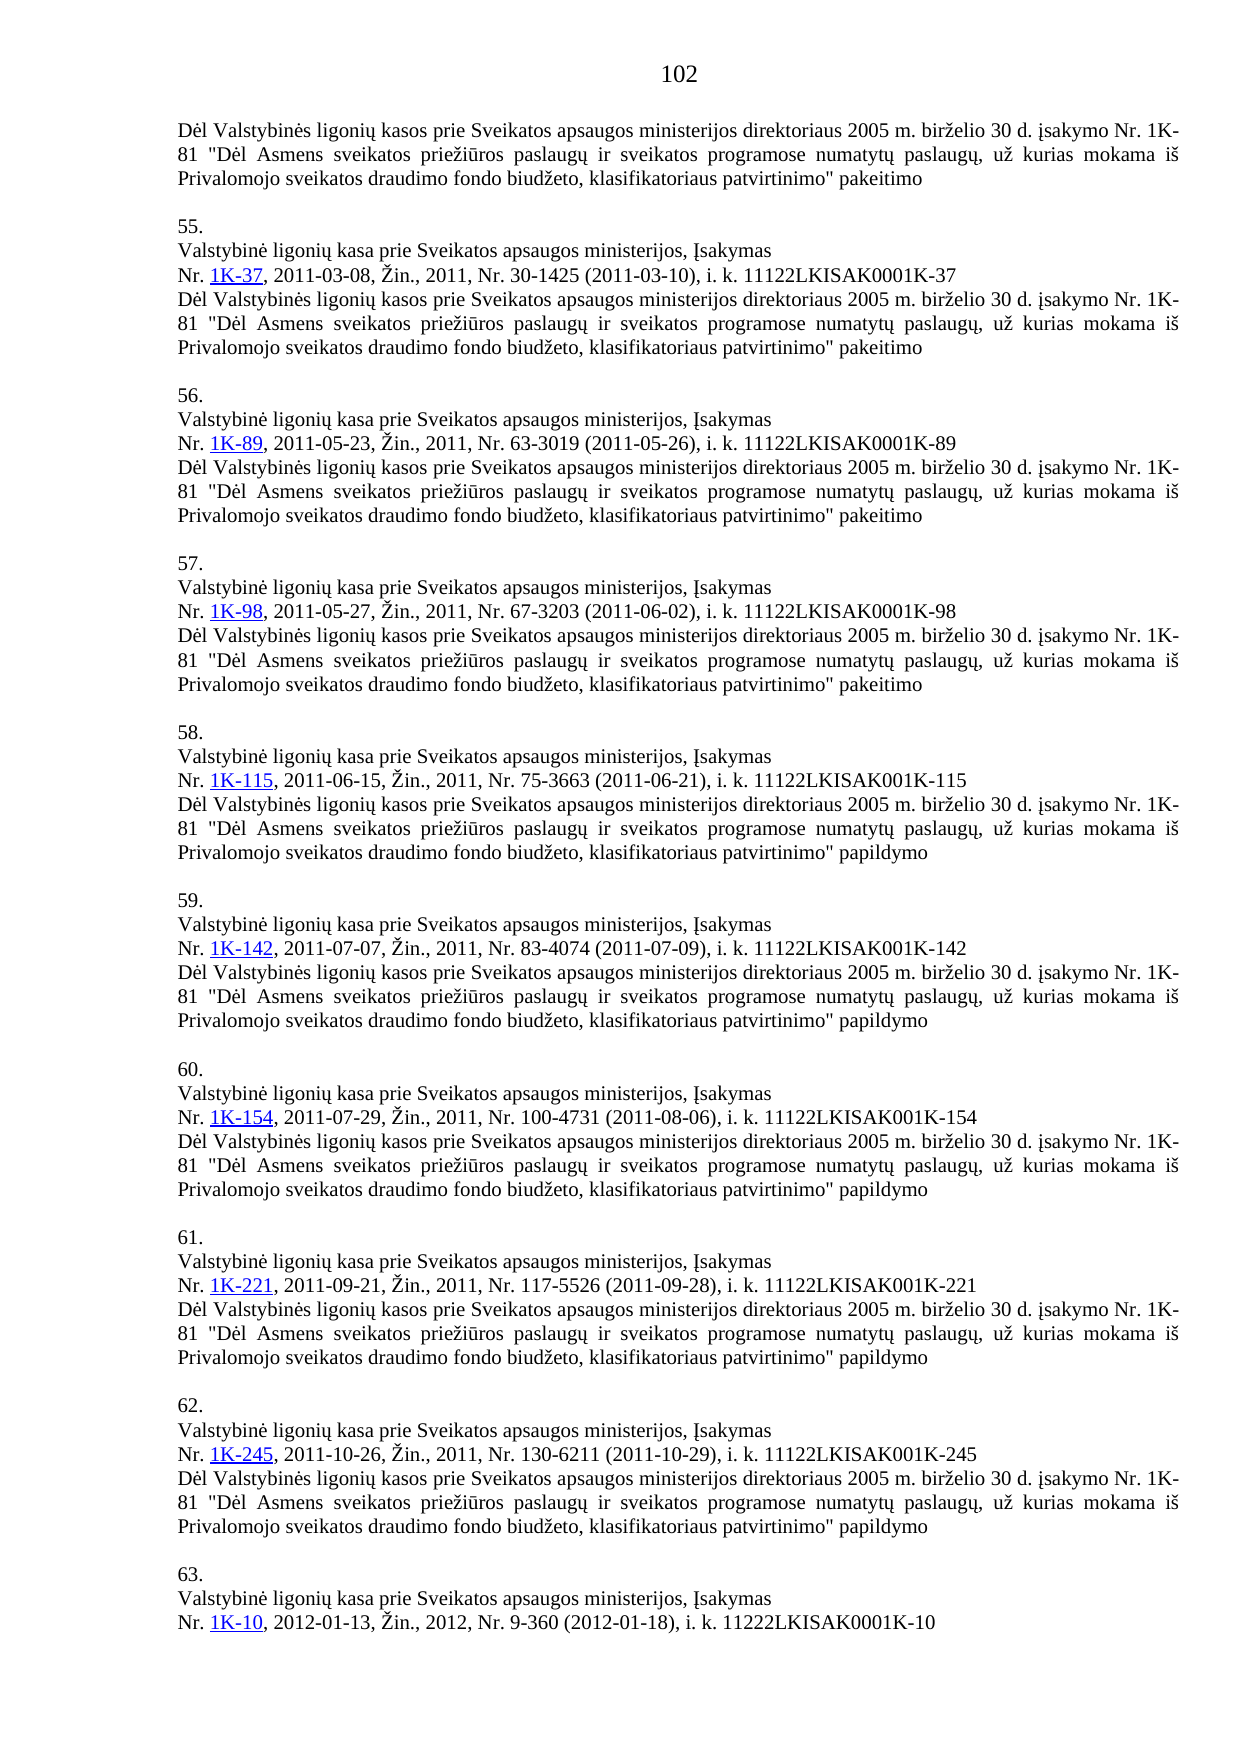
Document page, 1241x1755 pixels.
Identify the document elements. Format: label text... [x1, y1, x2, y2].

text Dėl Valstybinės ligonių kasos prie Sveikatos apsaugos ministerijos direktoriaus 2005 m. birželio 30 d. įsakymo Nr. 1K-81 "Dėl Asmens sveikatos priežiūros paslaugų ir sveikatos programose numatytų paslaugų, už kurias mokama iš Privalomojo sveikatos draudimo fondo biudžeto, klasifikatoriaus patvirtinimo" pakeitimo [177, 287, 1181, 359]
text Valstybinė ligonių kasa prie Sveikatos apsaugos ministerijos, Įsakymas [177, 1081, 1181, 1105]
text 63. [177, 1562, 1181, 1586]
text 59. [177, 888, 1181, 912]
text Nr. 1K-98, 2011-05-27, Žin., 2011, Nr. 67-3203 (2011-06-02), i. k. 11122LKISAK0001K-98 [177, 599, 1181, 623]
text Nr. 1K-221, 2011-09-21, Žin., 2011, Nr. 117-5526 (2011-09-28), i. k. 11122LKISAK001K-221 [177, 1273, 1181, 1297]
text Nr. 1K-37, 2011-03-08, Žin., 2011, Nr. 30-1425 (2011-03-10), i. k. 11122LKISAK0001K-37 [177, 262, 1181, 287]
text Nr. 1K-115, 2011-06-15, Žin., 2011, Nr. 75-3663 (2011-06-21), i. k. 11122LKISAK001K-115 [177, 768, 1181, 792]
text Dėl Valstybinės ligonių kasos prie Sveikatos apsaugos ministerijos direktoriaus 2005 m. birželio 30 d. įsakymo Nr. 1K-81 "Dėl Asmens sveikatos priežiūros paslaugų ir sveikatos programose numatytų paslaugų, už kurias mokama iš Privalomojo sveikatos draudimo fondo biudžeto, klasifikatoriaus patvirtinimo" papildymo [177, 960, 1181, 1032]
text Dėl Valstybinės ligonių kasos prie Sveikatos apsaugos ministerijos direktoriaus 2005 m. birželio 30 d. įsakymo Nr. 1K-81 "Dėl Asmens sveikatos priežiūros paslaugų ir sveikatos programose numatytų paslaugų, už kurias mokama iš Privalomojo sveikatos draudimo fondo biudžeto, klasifikatoriaus patvirtinimo" papildymo [177, 1466, 1181, 1538]
text Nr. 1K-89, 2011-05-23, Žin., 2011, Nr. 63-3019 (2011-05-26), i. k. 11122LKISAK0001K-89 [177, 431, 1181, 455]
text Nr. 1K-142, 2011-07-07, Žin., 2011, Nr. 83-4074 (2011-07-09), i. k. 11122LKISAK001K-142 [177, 936, 1181, 960]
text 60. [177, 1057, 1181, 1081]
text 61. [177, 1225, 1181, 1249]
text 62. [177, 1393, 1181, 1417]
text 55. [177, 214, 1181, 238]
text 58. [177, 720, 1181, 744]
text Dėl Valstybinės ligonių kasos prie Sveikatos apsaugos ministerijos direktoriaus 2005 m. birželio 30 d. įsakymo Nr. 1K-81 "Dėl Asmens sveikatos priežiūros paslaugų ir sveikatos programose numatytų paslaugų, už kurias mokama iš Privalomojo sveikatos draudimo fondo biudžeto, klasifikatoriaus patvirtinimo" papildymo [177, 1129, 1181, 1201]
text Dėl Valstybinės ligonių kasos prie Sveikatos apsaugos ministerijos direktoriaus 2005 m. birželio 30 d. įsakymo Nr. 1K-81 "Dėl Asmens sveikatos priežiūros paslaugų ir sveikatos programose numatytų paslaugų, už kurias mokama iš Privalomojo sveikatos draudimo fondo biudžeto, klasifikatoriaus patvirtinimo" papildymo [177, 1297, 1181, 1369]
text Dėl Valstybinės ligonių kasos prie Sveikatos apsaugos ministerijos direktoriaus 2005 m. birželio 30 d. įsakymo Nr. 1K-81 "Dėl Asmens sveikatos priežiūros paslaugų ir sveikatos programose numatytų paslaugų, už kurias mokama iš Privalomojo sveikatos draudimo fondo biudžeto, klasifikatoriaus patvirtinimo" pakeitimo [177, 118, 1181, 190]
text Valstybinė ligonių kasa prie Sveikatos apsaugos ministerijos, Įsakymas [177, 1586, 1181, 1610]
text Nr. 1K-10, 2012-01-13, Žin., 2012, Nr. 9-360 (2012-01-18), i. k. 11222LKISAK0001K-10 [177, 1610, 1181, 1634]
text Nr. 1K-245, 2011-10-26, Žin., 2011, Nr. 130-6211 (2011-10-29), i. k. 11122LKISAK001K-245 [177, 1442, 1181, 1466]
text Nr. 1K-154, 2011-07-29, Žin., 2011, Nr. 100-4731 (2011-08-06), i. k. 11122LKISAK001K-154 [177, 1105, 1181, 1129]
text 56. [177, 383, 1181, 407]
text Valstybinė ligonių kasa prie Sveikatos apsaugos ministerijos, Įsakymas [177, 744, 1181, 768]
text Valstybinė ligonių kasa prie Sveikatos apsaugos ministerijos, Įsakymas [177, 575, 1181, 599]
text Valstybinė ligonių kasa prie Sveikatos apsaugos ministerijos, Įsakymas [177, 912, 1181, 936]
text Valstybinė ligonių kasa prie Sveikatos apsaugos ministerijos, Įsakymas [177, 1417, 1181, 1442]
text Dėl Valstybinės ligonių kasos prie Sveikatos apsaugos ministerijos direktoriaus 2005 m. birželio 30 d. įsakymo Nr. 1K-81 "Dėl Asmens sveikatos priežiūros paslaugų ir sveikatos programose numatytų paslaugų, už kurias mokama iš Privalomojo sveikatos draudimo fondo biudžeto, klasifikatoriaus patvirtinimo" pakeitimo [177, 455, 1181, 527]
text Valstybinė ligonių kasa prie Sveikatos apsaugos ministerijos, Įsakymas [177, 1249, 1181, 1273]
text Valstybinė ligonių kasa prie Sveikatos apsaugos ministerijos, Įsakymas [177, 407, 1181, 431]
text Dėl Valstybinės ligonių kasos prie Sveikatos apsaugos ministerijos direktoriaus 2005 m. birželio 30 d. įsakymo Nr. 1K-81 "Dėl Asmens sveikatos priežiūros paslaugų ir sveikatos programose numatytų paslaugų, už kurias mokama iš Privalomojo sveikatos draudimo fondo biudžeto, klasifikatoriaus patvirtinimo" pakeitimo [177, 623, 1181, 696]
text Dėl Valstybinės ligonių kasos prie Sveikatos apsaugos ministerijos direktoriaus 2005 m. birželio 30 d. įsakymo Nr. 1K-81 "Dėl Asmens sveikatos priežiūros paslaugų ir sveikatos programose numatytų paslaugų, už kurias mokama iš Privalomojo sveikatos draudimo fondo biudžeto, klasifikatoriaus patvirtinimo" papildymo [177, 792, 1181, 864]
text Valstybinė ligonių kasa prie Sveikatos apsaugos ministerijos, Įsakymas [177, 238, 1181, 262]
text 57. [177, 551, 1181, 575]
